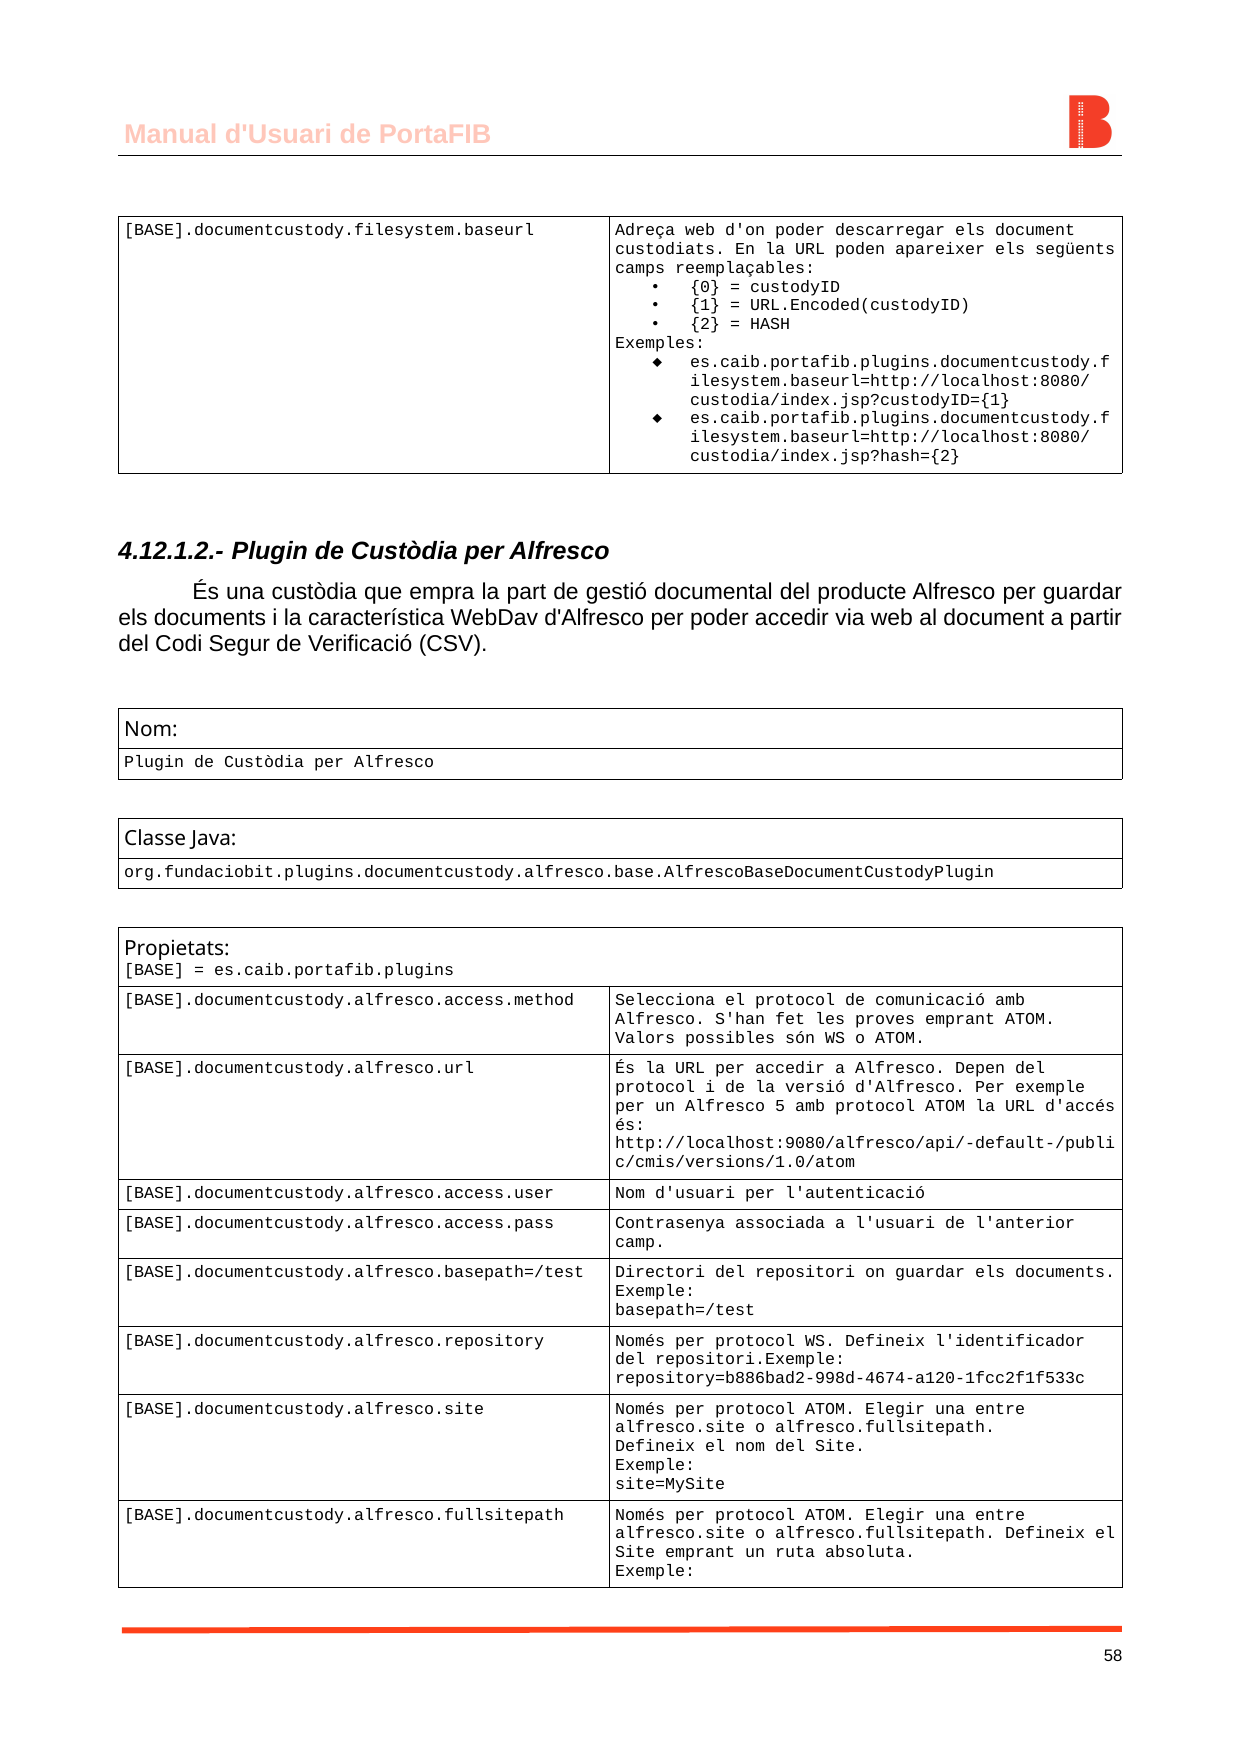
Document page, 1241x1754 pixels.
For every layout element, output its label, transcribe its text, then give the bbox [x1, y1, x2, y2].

table_cell org.fundaciobit.plugins.documentcustody.alfresco.base.AlfrescoBaseDocumentCustodyPlugin [119, 859, 1122, 888]
table_cell [BASE].documentcustody.alfresco.basepath=/test [119, 1259, 609, 1326]
table_cell És la URL per accedir a Alfresco. Depen del protocol i de la versió d'Alfresco. Per exemple per un Alfresco 5 amb protocol ATOM la URL d'accés és: http://localhost:9080/alfresco/api/-default-/public/cmis/versions/1.0/atom [610, 1055, 1122, 1178]
table_header Nom: [119, 709, 1122, 748]
table_cell [BASE].documentcustody.alfresco.fullsitepath [119, 1501, 609, 1587]
picture [1063, 94, 1117, 150]
table_cell Adreça web d'on poder descarregar els document custodiats. En la URL poden apareixer els següents camps reemplaçables: {0} = custodyID {1} = URL.Encoded(custodyID) {2} = HASH Exemples: es.caib.portafib.plugins.documentcustody.filesystem.baseurl=http://localhost:8080/custodia/index.jsp?custodyID={1} es.caib.portafib.plugins.documentcustody.filesystem.baseurl=http://localhost:8080/custodia/index.jsp?hash={2} [610, 217, 1122, 472]
table_header Classe Java: [119, 819, 1122, 857]
subtitle Plugin de Custòdia per Alfresco [118, 536, 1122, 565]
table_cell Només per protocol ATOM. Elegir una entre alfresco.site o alfresco.fullsitepath. Defineix el Site emprant un ruta absoluta. Exemple: [610, 1501, 1122, 1587]
table_cell [BASE].documentcustody.alfresco.repository [119, 1327, 609, 1394]
text És una custòdia que empra la part de gestió documental del producte Alfresco per guardar els documents i la característica WebDav d'Alfresco per poder accedir via web al document a partir del Codi Segur de Verificació (CSV). [118, 578, 1122, 657]
table_cell Només per protocol WS. Defineix l'identificador del repositori.Exemple: repository=b886bad2-998d-4674-a120-1fcc2f1f533c [610, 1327, 1122, 1394]
table_cell [BASE].documentcustody.alfresco.access.pass [119, 1210, 609, 1258]
table_cell [BASE].documentcustody.alfresco.url [119, 1055, 609, 1178]
table_cell Només per protocol ATOM. Elegir una entre alfresco.site o alfresco.fullsitepath. Defineix el nom del Site. Exemple: site=MySite [610, 1395, 1122, 1500]
table_cell Selecciona el protocol de comunicació amb Alfresco. S'han fet les proves emprant ATOM. Valors possibles són WS o ATOM. [610, 987, 1122, 1054]
table_cell [BASE].documentcustody.alfresco.access.user [119, 1180, 609, 1209]
table_cell Contrasenya associada a l'usuari de l'anterior camp. [610, 1210, 1122, 1258]
table_cell [BASE].documentcustody.filesystem.baseurl [119, 217, 609, 472]
table_cell [BASE].documentcustody.alfresco.site [119, 1395, 609, 1500]
table_header Propietats: [BASE] = es.caib.portafib.plugins [119, 928, 1122, 986]
table_cell [BASE].documentcustody.alfresco.access.method [119, 987, 609, 1054]
table_cell Nom d'usuari per l'autenticació [610, 1180, 1122, 1209]
table_cell Directori del repositori on guardar els documents. Exemple: basepath=/test [610, 1259, 1122, 1326]
table_cell Plugin de Custòdia per Alfresco [119, 749, 1122, 778]
